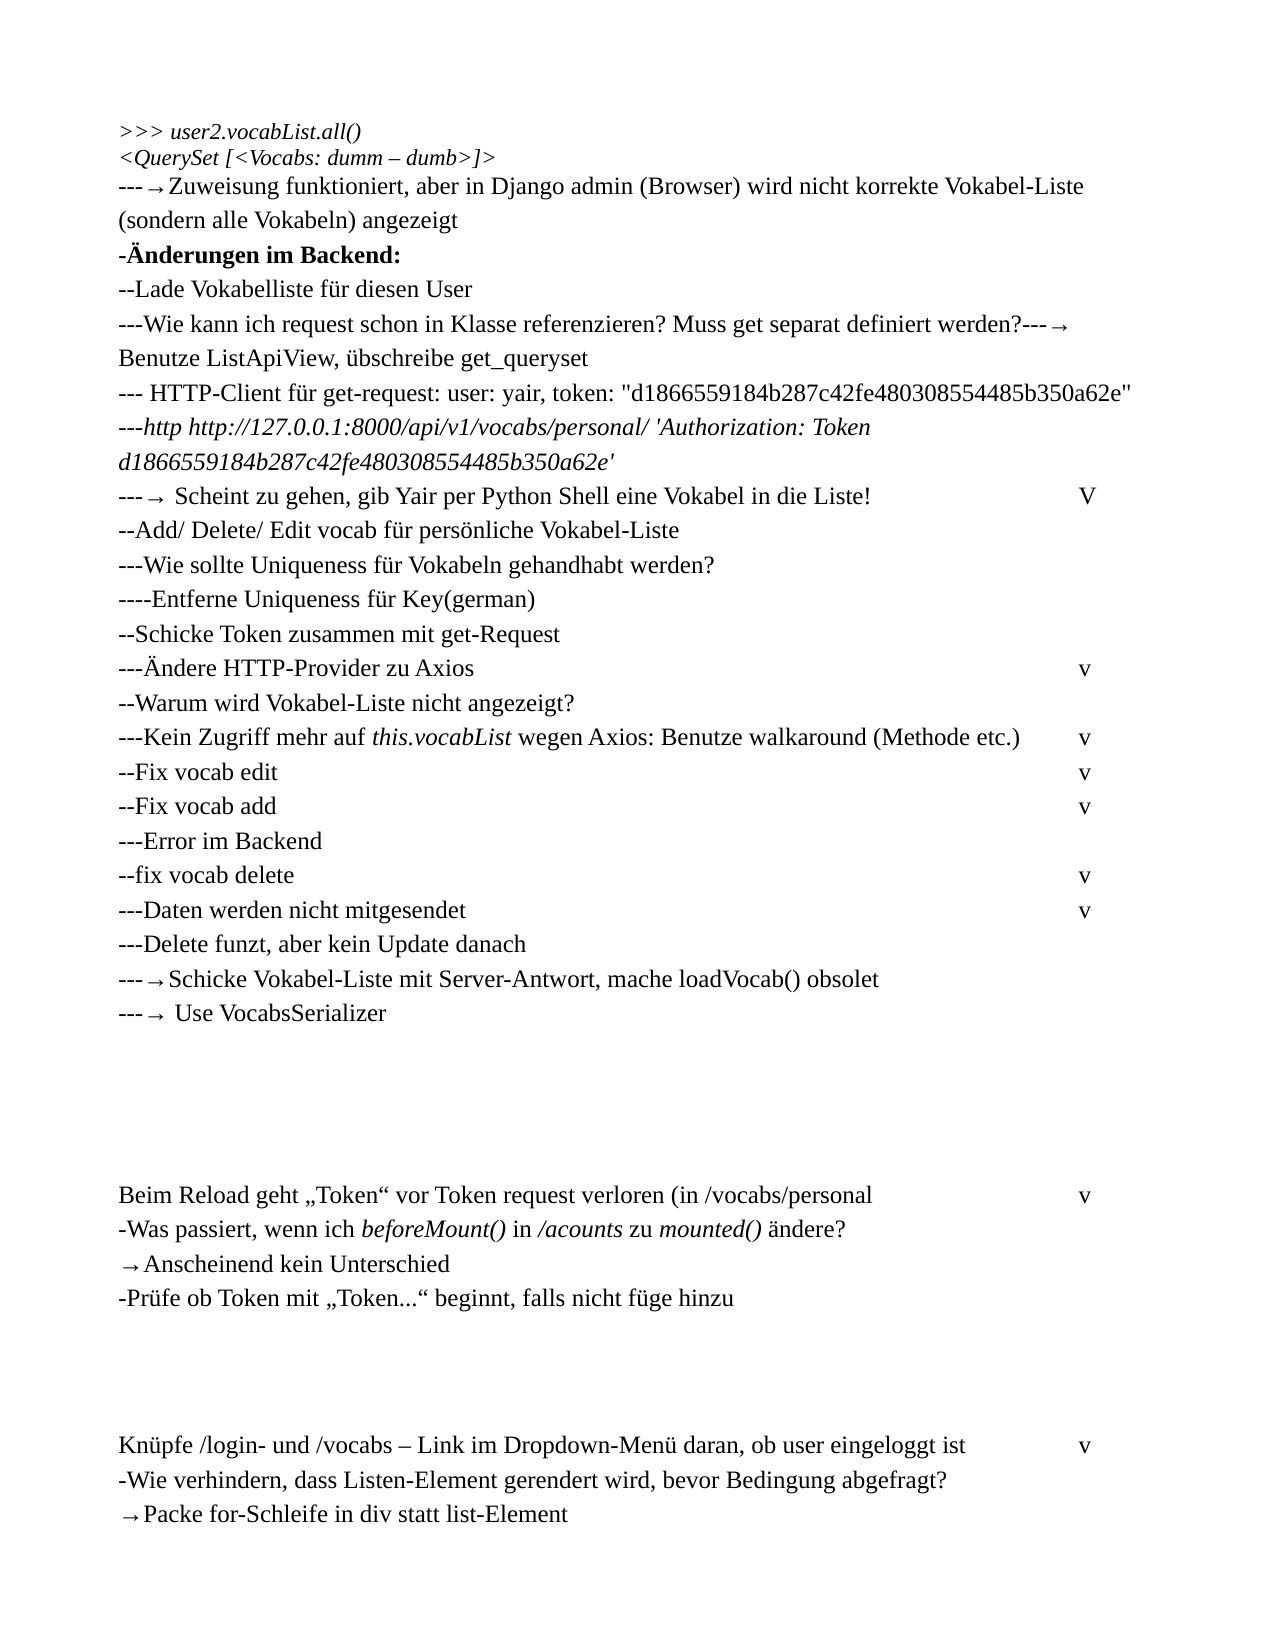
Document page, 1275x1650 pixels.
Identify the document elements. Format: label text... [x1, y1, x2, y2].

text Beim Reload geht „Token“ vor Token request verloren (in /vocabs/personal v -Was passiert, wenn ich beforeMount() in /acounts zu mounted() ändere? →Anscheinend kein Unterschied -Prüfe ob Token mit „Token...“ beginnt, falls nicht füge hinzu [118, 1180, 1157, 1312]
text >>> user2.vocabList.all() [118, 118, 1157, 144]
text <QuerySet [<Vocabs: dumm – dumb>]> [118, 144, 1157, 171]
text Knüpfe /login- und /vocabs – Link im Dropdown-Menü daran, ob user eingeloggt ist v -Wie verhindern, dass Listen-Element gerendert wird, bevor Bedingung abgefragt? →Packe for-Schleife in div statt list-Element [118, 1431, 1157, 1528]
text ---→Zuweisung funktioniert, aber in Django admin (Browser) wird nicht korrekte Vokabel-Liste (sondern alle Vokabeln) angezeigt -Änderungen im Backend: --Lade Vokabelliste für diesen User ---Wie kann ich request schon in Klasse referenzieren? Muss get separat definiert werden?---→ Benutze ListApiView, übschreibe get_queryset --- HTTP-Client für get-request: user: yair, token: "d1866559184b287c42fe480308554485b350a62e" ---http http://127.0.0.1:8000/api/v1/vocabs/personal/ 'Authorization: Token d1866559184b287c42fe480308554485b350a62e' ---→ Scheint zu gehen, gib Yair per Python Shell eine Vokabel in die Liste! V --Add/ Delete/ Edit vocab für persönliche Vokabel-Liste ---Wie sollte Uniqueness für Vokabeln gehandhabt werden? ----Entferne Uniqueness für Key(german) --Schicke Token zusammen mit get-Request ---Ändere HTTP-Provider zu Axios v --Warum wird Vokabel-Liste nicht angezeigt? ---Kein Zugriff mehr auf this.vocabList wegen Axios: Benutze walkaround (Methode etc.) v --Fix vocab edit v --Fix vocab add v ---Error im Backend --fix vocab delete v ---Daten werden nicht mitgesendet v ---Delete funzt, aber kein Update danach ---→Schicke Vokabel-Liste mit Server-Antwort, mache loadVocab() obsolet ---→ Use VocabsSerializer [118, 171, 1157, 1062]
